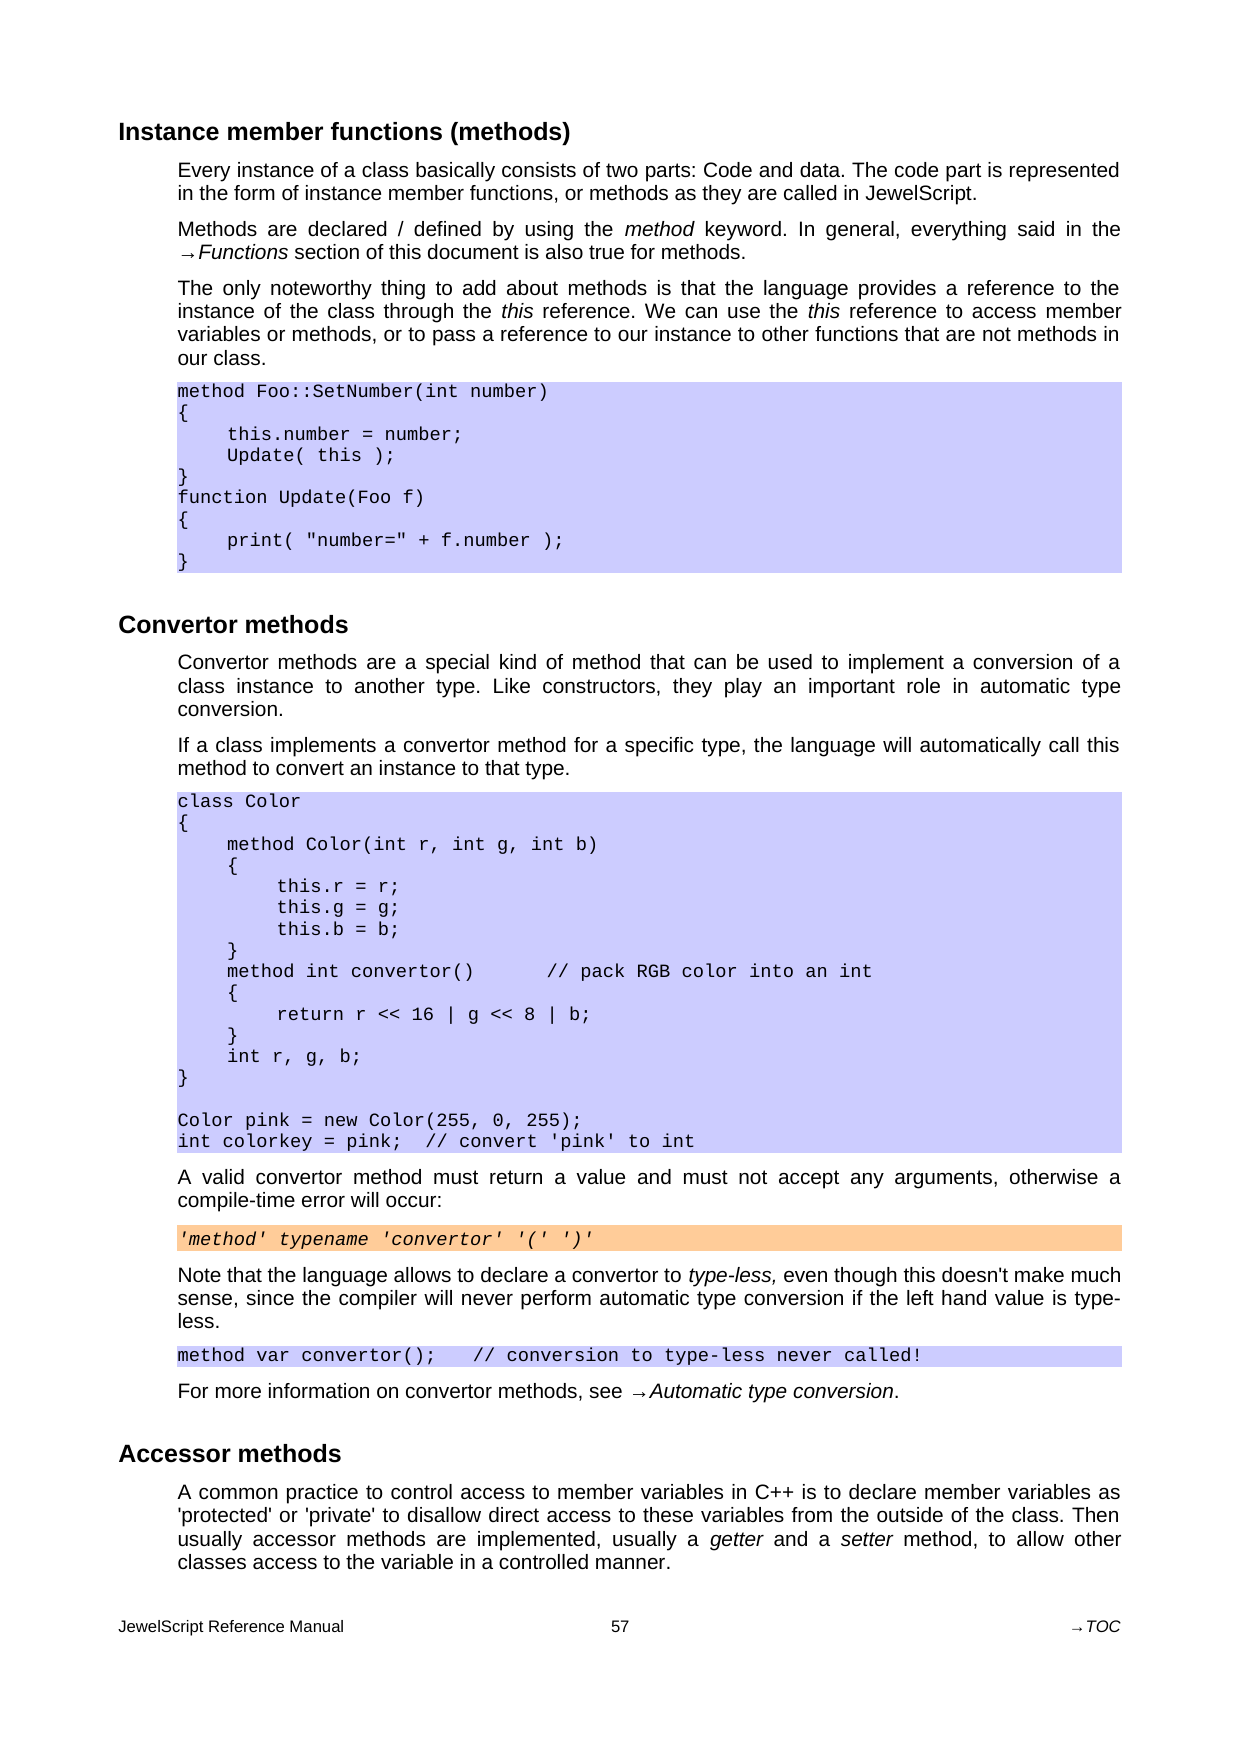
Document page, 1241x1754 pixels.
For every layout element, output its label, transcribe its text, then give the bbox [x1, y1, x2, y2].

text class Color { method Color(int r, int g, int b) { this.r = r; this.g = g; this.b = b; } method int convertor() // pack RGB color into an int { return r << 16 | g << 8 | b; } int r, g, b; } Color pink = new Color(255, 0, 255); int colorkey = pink; // convert 'pink' to int [177, 792, 1122, 1153]
text Convertor methods are a special kind of method that can be used to implement a conversion of a class instance to another type. Like constructors, they play an important role in automatic type conversion. [177, 651, 1122, 721]
text method var convertor(); // conversion to type-less never called! [177, 1346, 1122, 1367]
text Note that the language allows to declare a convertor to type-less, even though this doesn't make much sense, since the compiler will never perform automatic type conversion if the left hand value is type-less. [177, 1264, 1122, 1333]
text Every instance of a class basically consists of two parts: Code and data. The code part is represented in the form of instance member functions, or methods as they are called in JewelScript. [177, 158, 1122, 205]
text A valid convertor method must return a value and must not accept any arguments, otherwise a compile-time error will occur: [177, 1166, 1122, 1212]
subtitle Instance member functions (methods) [118, 118, 1122, 146]
text If a class implements a convertor method for a specific type, the language will automatically call this method to convert an instance to that type. [177, 733, 1122, 779]
text 'method' typename 'convertor' '(' ')' [177, 1225, 1122, 1251]
text For more information on convertor methods, see →Automatic type conversion. [177, 1379, 1122, 1403]
text Methods are declared / defined by using the method keyword. In general, everything said in the →Functions section of this document is also true for methods. [177, 217, 1122, 264]
text The only noteworthy thing to add about methods is that the language provides a reference to the instance of the class through the this reference. We can use the this reference to access member variables or methods, or to pass a reference to our instance to other functions that are not methods in our class. [177, 276, 1122, 369]
text method Foo::SetNumber(int number) { this.number = number; Update( this ); } function Update(Foo f) { print( "number=" + f.number ); } [177, 382, 1122, 573]
text A common practice to control access to member variables in C++ is to declare member variables as 'protected' or 'private' to disallow direct access to these variables from the outside of the class. Then usually accessor methods are implemented, usually a getter and a setter method, to allow other classes access to the variable in a controlled manner. [177, 1481, 1122, 1573]
subtitle Accessor methods [118, 1440, 1122, 1468]
subtitle Convertor methods [118, 611, 1122, 638]
